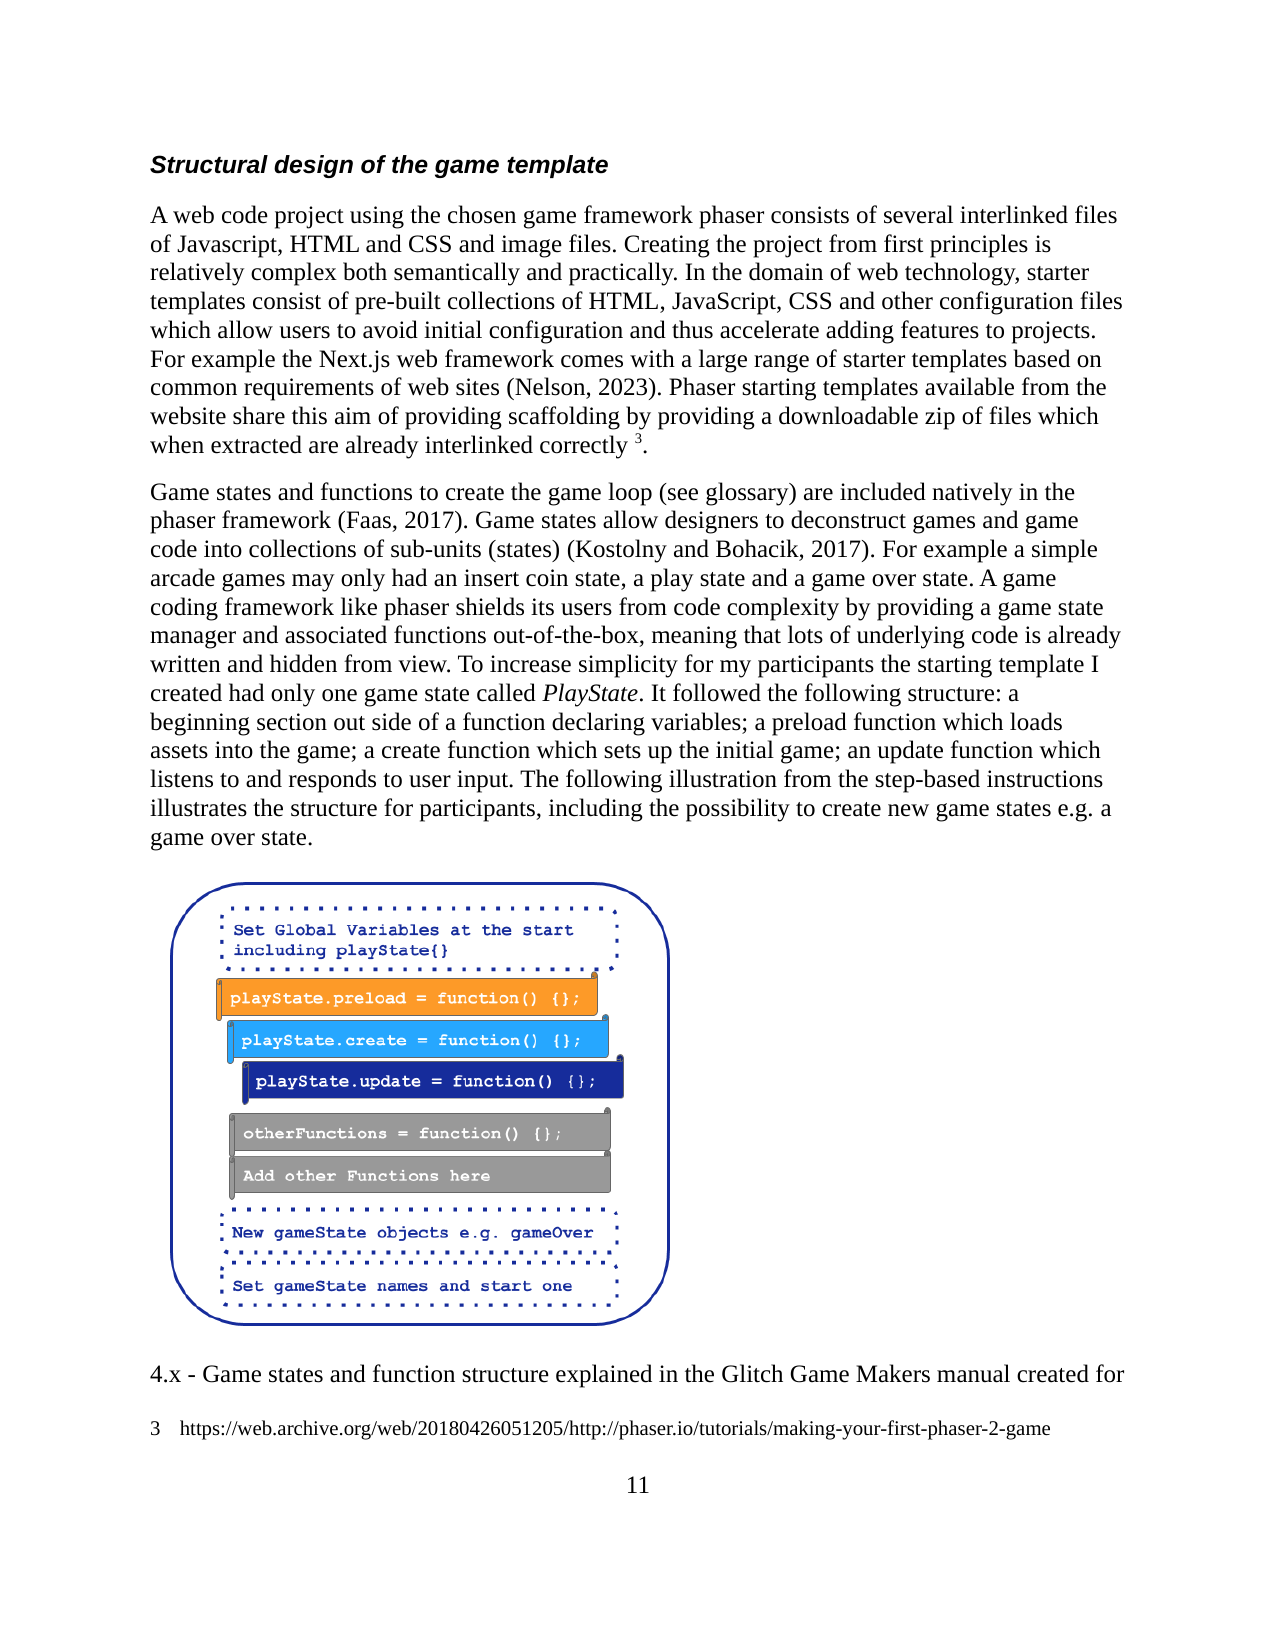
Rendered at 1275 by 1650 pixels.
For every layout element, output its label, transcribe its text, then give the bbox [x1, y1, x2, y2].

subtitle Structural design of the game template [150, 150, 1125, 178]
picture [150, 868, 687, 1341]
text https://web.archive.org/web/20180426051205/http://phaser.io/tutorials/making-your-first-phaser-2-game [150, 1416, 1125, 1440]
text 4.x - Game states and function structure explained in the Glitch Game Makers manual created for [150, 1359, 1125, 1388]
text A web code project using the chosen game framework phaser consists of several interlinked files of Javascript, HTML and CSS and image files. Creating the project from first principles is relatively complex both semantically and practically. In the domain of web technology, starter templates consist of pre-built collections of HTML, JavaScript, CSS and other configuration files which allow users to avoid initial configuration and thus accelerate adding features to projects. For example the Next.js web framework comes with a large range of starter templates based on common requirements of web sites (Nelson, 2023). Phaser starting templates available from the website share this aim of providing scaffolding by providing a downloadable zip of files which when extracted are already interlinked correctly . [150, 200, 1125, 459]
text Game states and functions to create the game loop (see glossary) are included natively in the phaser framework (Faas, 2017). Game states allow designers to deconstruct games and game code into collections of sub-units (states) (Kostolny and Bohacik, 2017). For example a simple arcade games may only had an insert coin state, a play state and a game over state. A game coding framework like phaser shields its users from code complexity by providing a game state manager and associated functions out-of-the-box, meaning that lots of underlying code is already written and hidden from view. To increase simplicity for my participants the starting template I created had only one game state called PlayState. It followed the following structure: a beginning section out side of a function declaring variables; a preload function which loads assets into the game; a create function which sets up the initial game; an update function which listens to and responds to user input. The following illustration from the step-based instructions illustrates the structure for participants, including the possibility to create new game states e.g. a game over state. [150, 477, 1125, 850]
